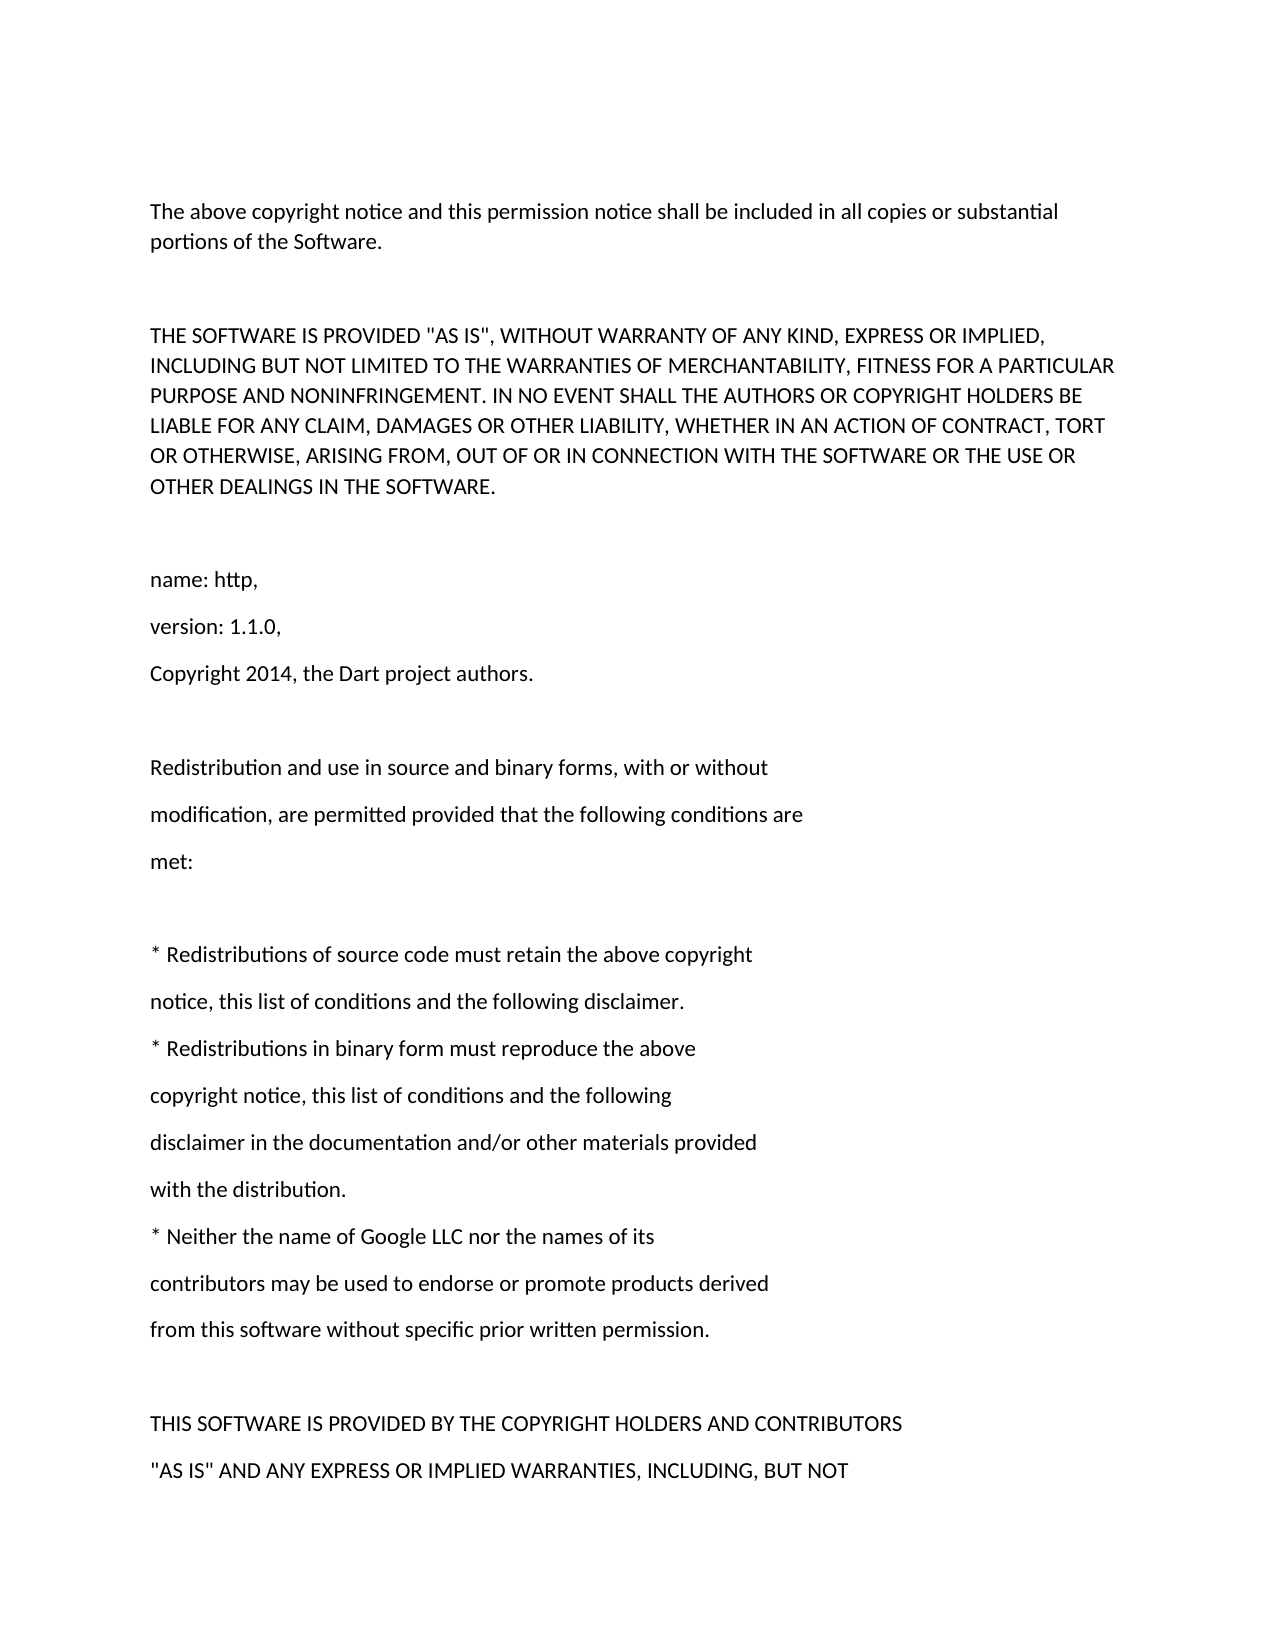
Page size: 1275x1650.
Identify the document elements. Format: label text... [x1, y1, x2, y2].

text Redistribution and use in source and binary forms, with or without [150, 753, 1125, 781]
text disclaimer in the documentation and/or other materials provided [150, 1128, 1125, 1156]
text * Redistributions of source code must retain the above copyright [150, 941, 1125, 969]
text * Redistributions in binary form must reproduce the above [150, 1034, 1125, 1062]
text * Neither the name of Google LLC nor the names of its [150, 1222, 1125, 1250]
text Copyright 2014, the Dart project authors. [150, 659, 1125, 687]
text THE SOFTWARE IS PROVIDED "AS IS", WITHOUT WARRANTY OF ANY KIND, EXPRESS OR IMPLIED, INCLUDING BUT NOT LIMITED TO THE WARRANTIES OF MERCHANTABILITY, FITNESS FOR A PARTICULAR PURPOSE AND NONINFRINGEMENT. IN NO EVENT SHALL THE AUTHORS OR COPYRIGHT HOLDERS BE LIABLE FOR ANY CLAIM, DAMAGES OR OTHER LIABILITY, WHETHER IN AN ACTION OF CONTRACT, TORT OR OTHERWISE, ARISING FROM, OUT OF OR IN CONNECTION WITH THE SOFTWARE OR THE USE OR OTHER DEALINGS IN THE SOFTWARE. [150, 321, 1125, 500]
text version: 1.1.0, [150, 612, 1125, 641]
text name: http, [150, 566, 1125, 594]
text "AS IS" AND ANY EXPRESS OR IMPLIED WARRANTIES, INCLUDING, BUT NOT [150, 1456, 1125, 1484]
text met: [150, 847, 1125, 875]
text notice, this list of conditions and the following disclaimer. [150, 987, 1125, 1016]
text with the distribution. [150, 1175, 1125, 1203]
text copyright notice, this list of conditions and the following [150, 1081, 1125, 1109]
text from this software without specific prior written permission. [150, 1316, 1125, 1344]
text modification, are permitted provided that the following conditions are [150, 800, 1125, 828]
text THIS SOFTWARE IS PROVIDED BY THE COPYRIGHT HOLDERS AND CONTRIBUTORS [150, 1409, 1125, 1437]
text The above copyright notice and this permission notice shall be included in all copies or substantial portions of the Software. [150, 197, 1125, 255]
text contributors may be used to endorse or promote products derived [150, 1269, 1125, 1297]
